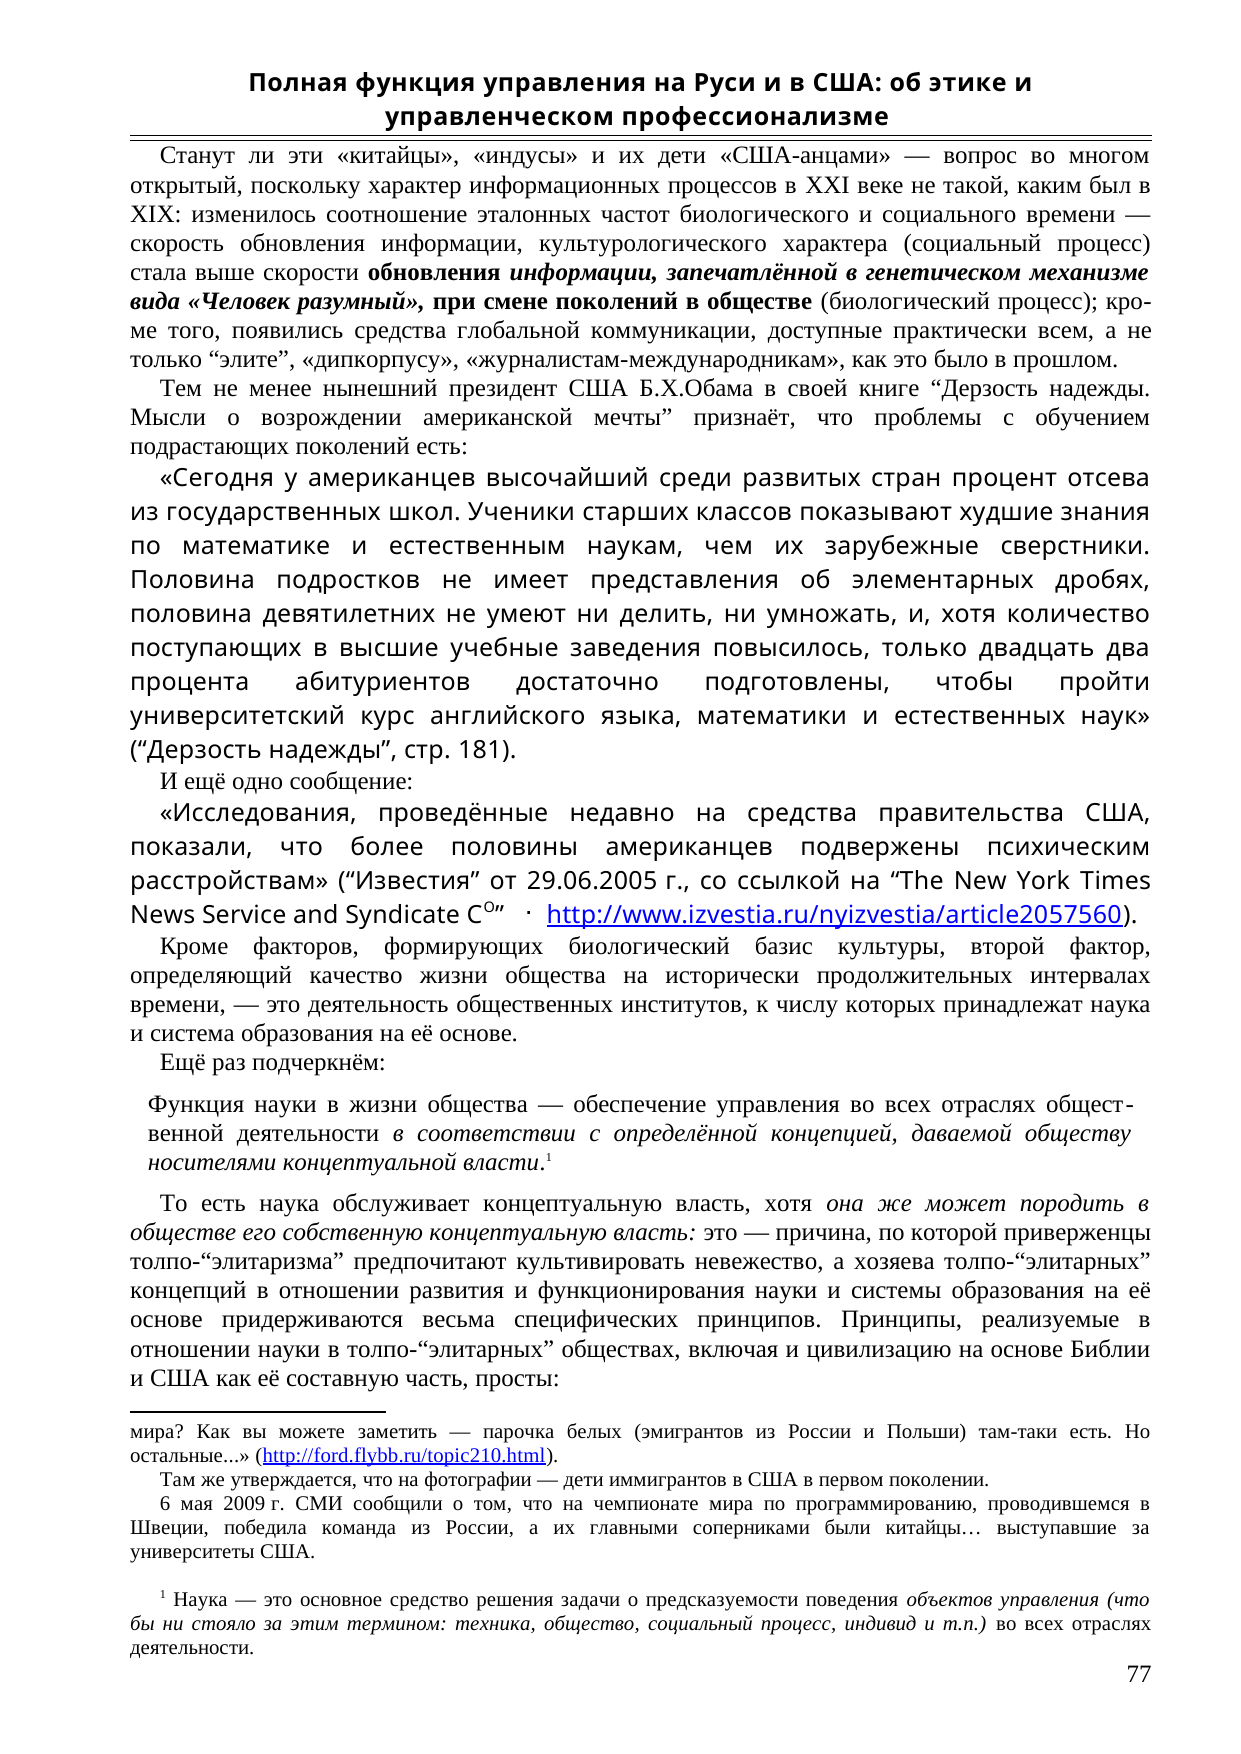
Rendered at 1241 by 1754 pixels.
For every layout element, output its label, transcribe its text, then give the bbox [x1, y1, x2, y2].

text Кроме факторов, формирующих би­о­логический базис культуры, второй фактор, определяющий качество жизни общества на исторически продолжительных интервалах времени, — это деятельность общественных институтов, к числу которых принадлежат наука и система образования на её основе. [130, 931, 1152, 1047]
text Наука — это основное средство решения задачи о предсказуемости поведения объектов управления (что бы ни стояло за этим термином: техника, общество, социальный процесс, индивид и т.п.) во всех отраслях деятельности. [130, 1587, 1152, 1659]
text «Сегодня у американцев высочайший среди развитых стран процент отсева из государственных школ. Ученики старших классов показывают худшие знания по математике и естественным наукам, чем их зарубежные сверстники. Половина подростков не имеет представления об элементарных дробях, половина девятилетних не умеют ни делить, ни умножать, и, хотя количество поступающих в высшие учебные заведения повысилось, только двадцать два процента абитуриентов достаточно подготовлены, чтобы пройти университетский курс английского языка, математики и естественных наук» (“Дерзость надежды”, стр. 181). [130, 460, 1152, 766]
text «Исследования, проведённые недавно на средства правительства США, показали, что более половины американцев подвержены психическим расстройствам» (“Известия” от 29.06.2005 г., со ссылкой на “The New York Times News Service and Syndicate CО” http://www.izvestia.ru/nyizvestia/article2057560). [130, 795, 1152, 931]
text 6 мая 2009 г. СМИ сообщили о том, что на чемпионате мира по программированию, проводившемся в Швеции, победила команда из России, а их главными соперниками были китайцы… выступавшие за университеты США. [130, 1491, 1152, 1563]
text Станут ли эти «китайцы», «индусы» и их дети «США-анцами» — вопрос во многом открытый, поскольку характер информационных процессов в XXI веке не такой, каким был в XIX: изменилось соотношение эталонных частот биологического и социального времени — скорость обновления информации, культурологического характера (социальный процесс) стала выше скорости обновления информации, запечатлённой в генетическом механизме вида «Человек разумный», при смене поколений в обществе (биологический процесс); кро­ме того, появились средства глоба­льной коммуникации, доступные пра­кти­­чески всем, а не только “элите”, «дипкорпусу», «журналистам-меж­ду­на­род­никам», как это было в прошлом. [130, 141, 1152, 373]
text мира? Как вы можете заметить — парочка белых (эмигрантов из России и Польши) там-таки есть. Но остальные...» (http://ford.flybb.ru/topic210.html). [130, 1418, 1152, 1467]
text Функция науки в жизни общества — обеспечение управления во всех отраслях общест­венной деятельности в соответствии с определённой концепцией, даваемой обществу носителями концептуальной власти. [148, 1088, 1134, 1176]
text То есть наука обслуживает концептуальную власть, хотя она же может породить в обществе его собственную концептуальную власть: это — причина, по которой приверженцы толпо-“элитаризма” предпочитают культивировать невежество, а хозяева толпо-“элитарных” концепций в отношении развития и функционирования науки и системы образования на её основе придерживаются весьма специфических принципов. Принципы, реализуемые в отношении науки в толпо-“элитар­ных” обществах, включая и цивилизацию на основе Библии и США как её составную часть, просты: [130, 1188, 1152, 1392]
text Тем не менее нынешний президент США Б.Х.Обама в своей книге “Дерзость надежды. Мысли о возрождении американской мечты” признаёт, что проблемы с обучением подрастающих поколений есть: [130, 373, 1152, 460]
text И ещё одно сообщение: [130, 766, 1152, 795]
text Там же утверждается, что на фотографии — дети иммигрантов в США в первом поколении. [130, 1467, 1152, 1491]
text Ещё раз подчеркнём: [130, 1047, 1152, 1076]
